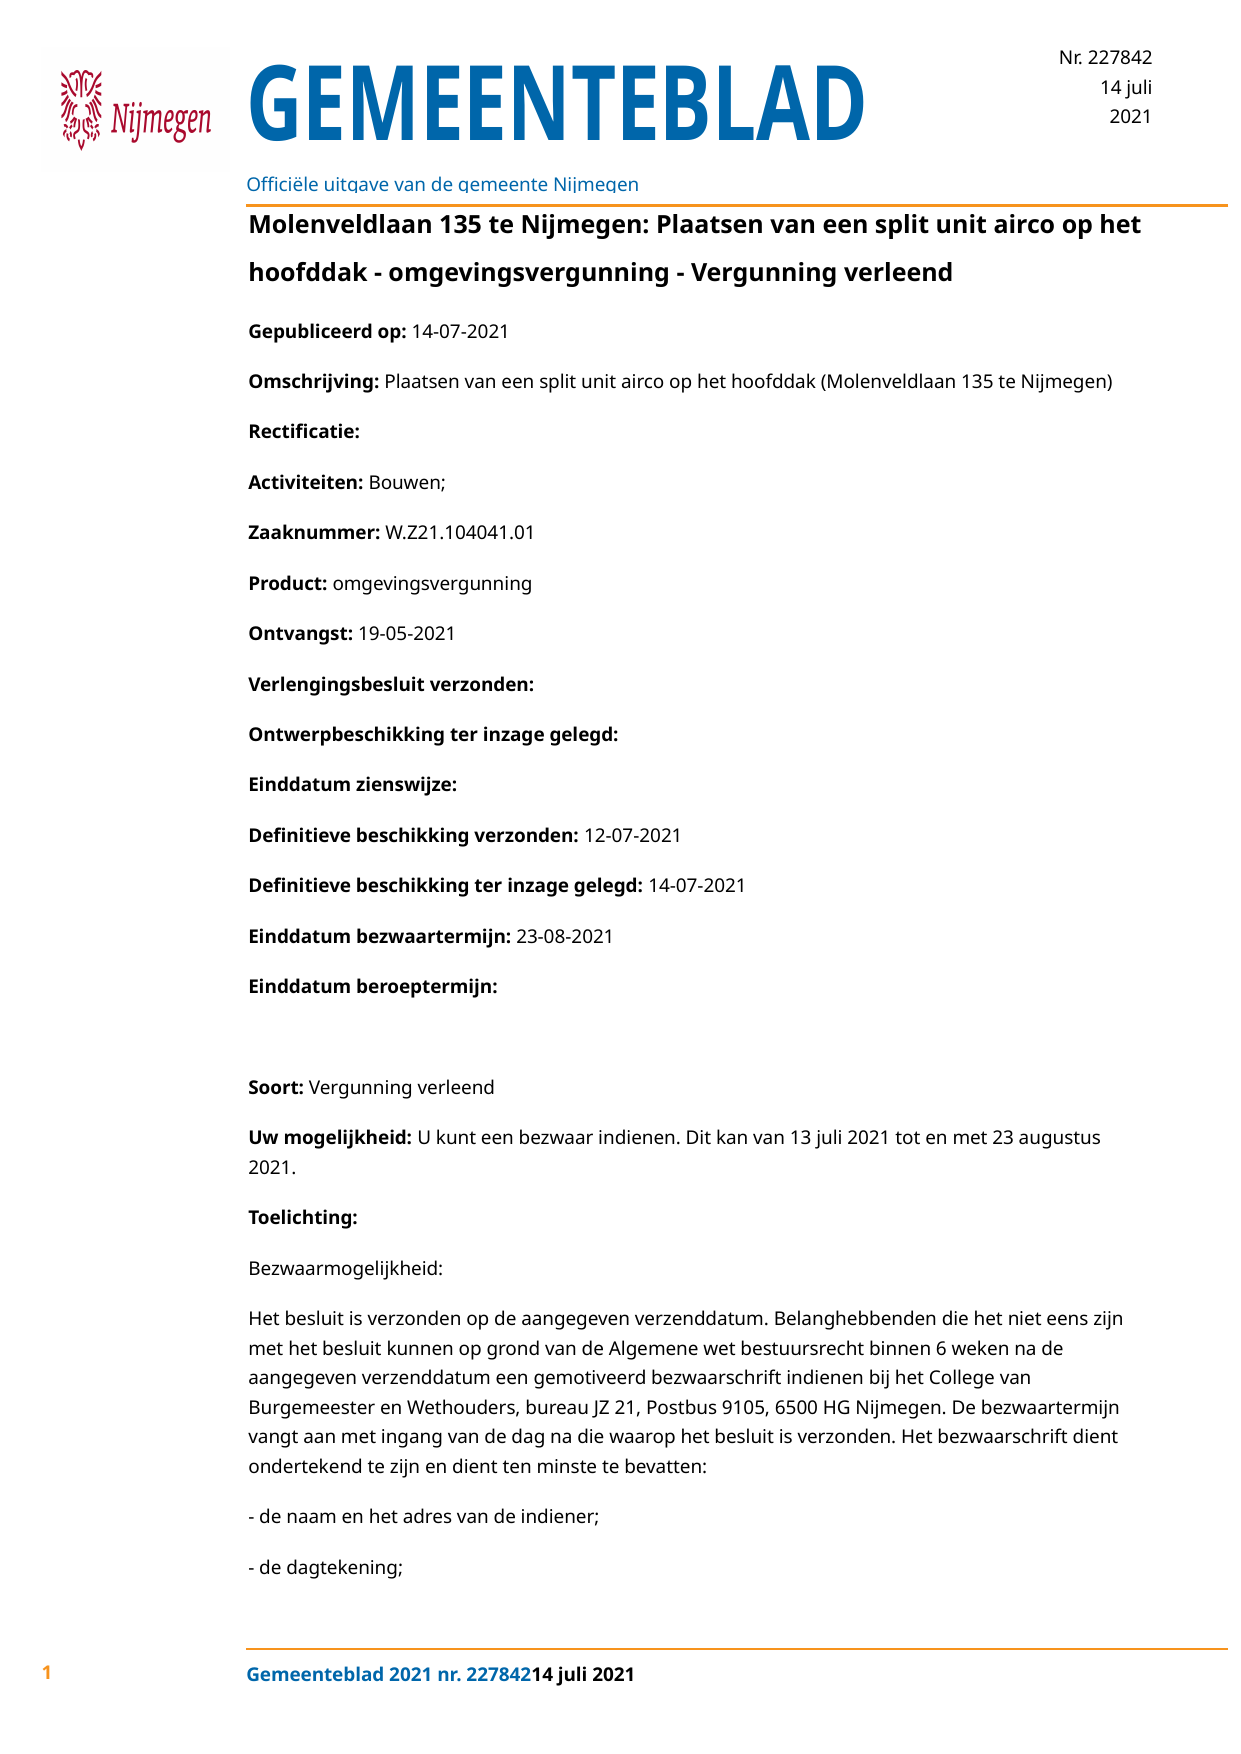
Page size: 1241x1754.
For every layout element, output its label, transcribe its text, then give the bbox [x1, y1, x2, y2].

text Activiteiten: Bouwen; [248, 469, 1152, 495]
text Rectificatie: [248, 419, 1152, 444]
text Uw mogelijkheid: U kunt een bezwaar indienen. Dit kan van 13 juli 2021 tot en met 23 augustus 2021. [248, 1124, 1152, 1180]
text Ontwerpbeschikking ter inzage gelegd: [248, 721, 1152, 747]
text Einddatum bezwaartermijn: 23-08-2021 [248, 923, 1152, 949]
picture [41, 47, 231, 172]
text Omschrijving: Plaatsen van een split unit airco op het hoofddak (Molenveldlaan 135 te Nijmegen) [248, 368, 1152, 394]
text Soort: Vergunning verleend [248, 1074, 1152, 1100]
text Zaaknummer: W.Z21.104041.01 [248, 519, 1152, 545]
text - de dagtekening; [248, 1554, 1152, 1580]
text Definitieve beschikking verzonden: 12-07-2021 [248, 822, 1152, 848]
text Product: omgevingsvergunning [248, 570, 1152, 596]
text Definitieve beschikking ter inzage gelegd: 14-07-2021 [248, 872, 1152, 898]
text - de naam en het adres van de indiener; [248, 1504, 1152, 1529]
text Ontvangst: 19-05-2021 [248, 620, 1152, 646]
text Bezwaarmogelijkheid: [248, 1255, 1152, 1281]
text Gepubliceerd op: 14-07-2021 [248, 318, 1152, 344]
text Einddatum zienswijze: [248, 772, 1152, 797]
text Toelichting: [248, 1204, 1152, 1230]
text Verlengingsbesluit verzonden: [248, 671, 1152, 697]
text Molenveldlaan 135 te Nijmegen: Plaatsen van een split unit airco op het hoofddak - omgevingsvergunning - Vergunning verleend [248, 207, 1152, 288]
text Het besluit is verzonden op de aangegeven verzenddatum. Belanghebbenden die het niet eens zijn met het besluit kunnen op grond van de Algemene wet bestuursrecht binnen 6 weken na de aangegeven verzenddatum een gemotiveerd bezwaarschrift indienen bij het College van Burgemeester en Wethouders, bureau JZ 21, Postbus 9105, 6500 HG Nijmegen. De bezwaartermijn vangt aan met ingang van de dag na die waarop het besluit is verzonden. Het bezwaarschrift dient ondertekend te zijn en dient ten minste te bevatten: [248, 1305, 1152, 1479]
text Einddatum beroeptermijn: [248, 973, 1152, 999]
